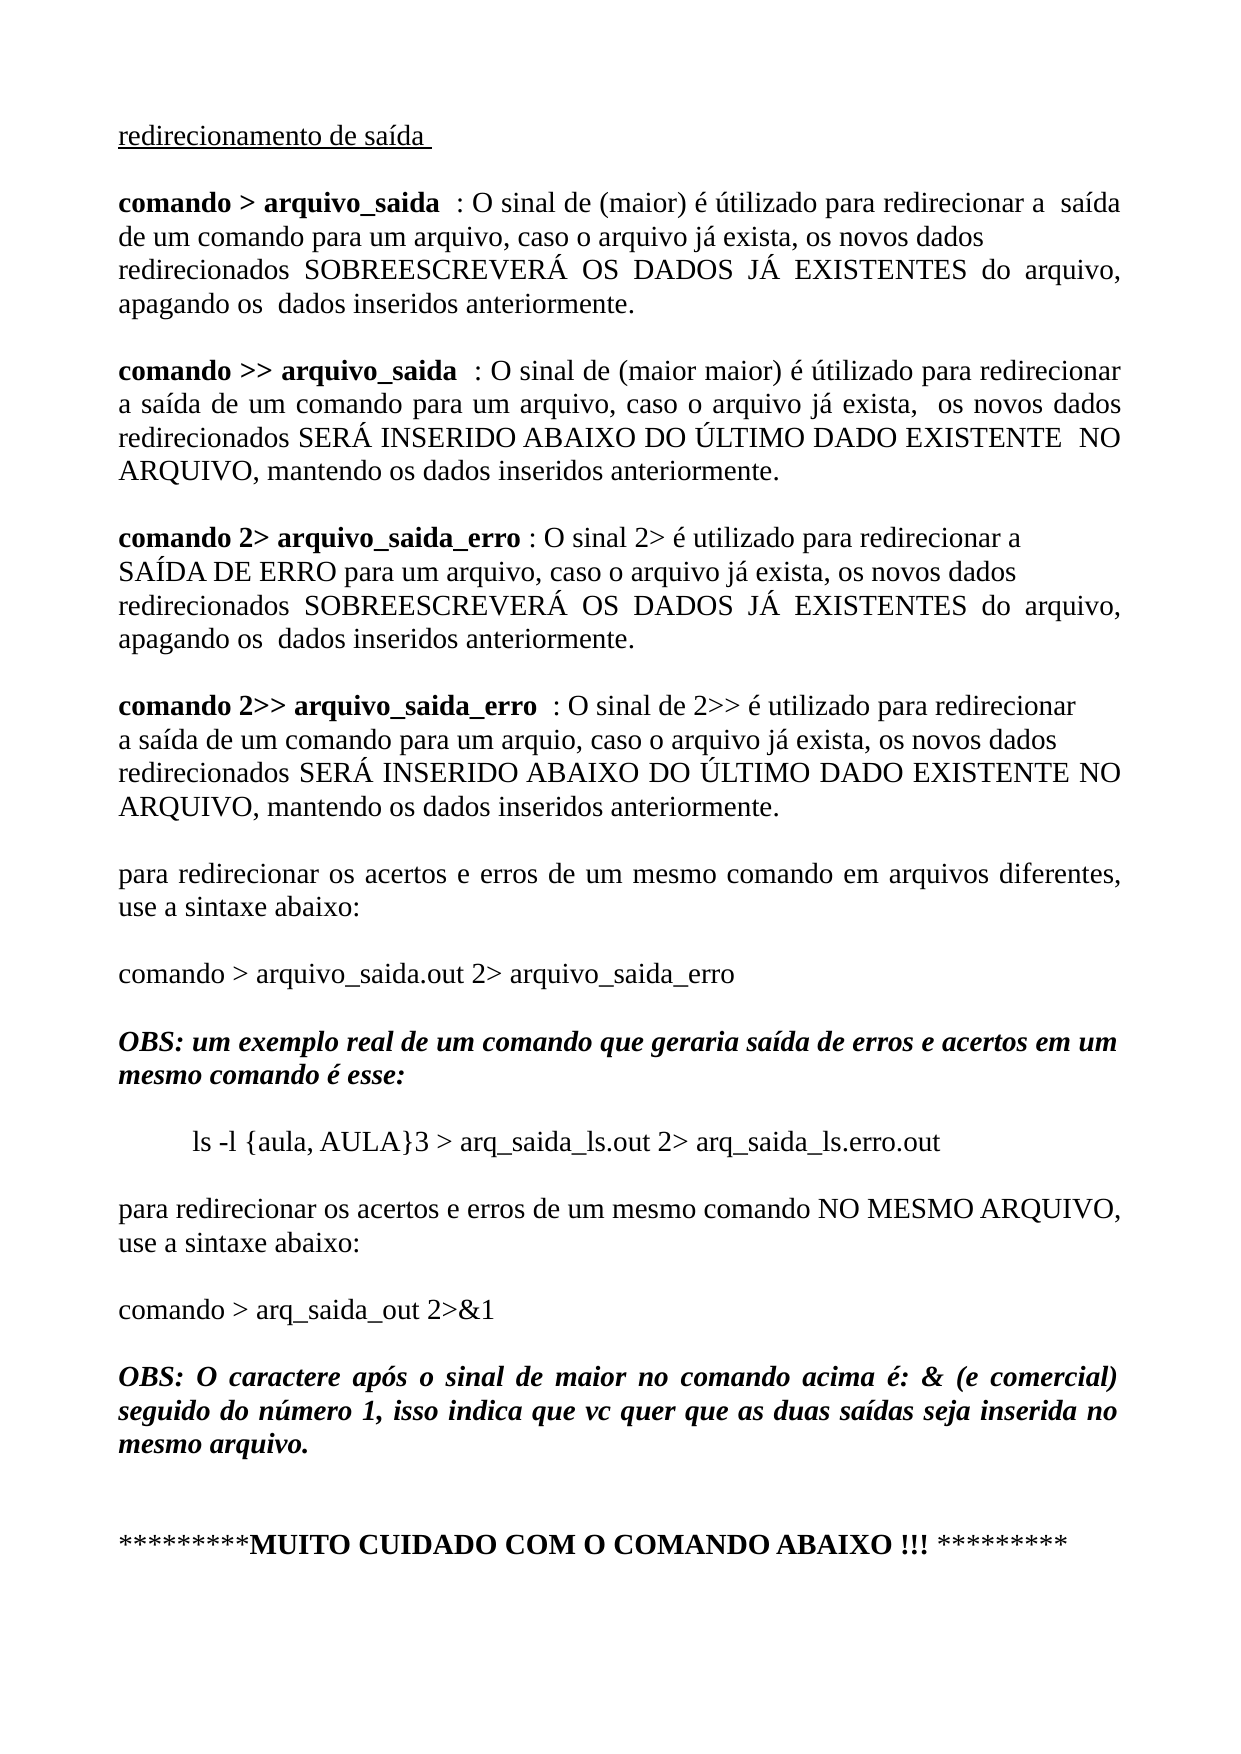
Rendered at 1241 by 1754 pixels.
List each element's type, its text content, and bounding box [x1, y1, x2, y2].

text comando >> arquivo_saida : O sinal de (maior maior) é útilizado para redirecionar a saída de um comando para um arquivo, caso o arquivo já exista, os novos dados redirecionados SERÁ INSERIDO ABAIXO DO ÚLTIMO DADO EXISTENTE NO ARQUIVO, mantendo os dados inseridos anteriormente. [118, 353, 1122, 487]
text OBS: O caractere após o sinal de maior no comando acima é: & (e comercial) seguido do número 1, isso indica que vc quer que as duas saídas seja inserida no mesmo arquivo. [118, 1359, 1122, 1460]
text SAÍDA DE ERRO para um arquivo, caso o arquivo já exista, os novos dados [118, 554, 1122, 588]
text OBS: um exemplo real de um comando que geraria saída de erros e acertos em um mesmo comando é esse: [118, 1024, 1122, 1091]
text para redirecionar os acertos e erros de um mesmo comando NO MESMO ARQUIVO, use a sintaxe abaixo: [118, 1191, 1122, 1258]
text a saída de um comando para um arquio, caso o arquivo já exista, os novos dados [118, 722, 1122, 755]
text comando > arquivo_saida.out 2> arquivo_saida_erro [118, 957, 1122, 990]
text comando 2> arquivo_saida_erro : O sinal 2> é utilizado para redirecionar a [118, 521, 1122, 554]
text redirecionados SERÁ INSERIDO ABAIXO DO ÚLTIMO DADO EXISTENTE NO ARQUIVO, mantendo os dados inseridos anteriormente. [118, 755, 1122, 822]
text ls -l {aula, AULA}3 > arq_saida_ls.out 2> arq_saida_ls.erro.out [118, 1124, 1122, 1158]
text comando 2>> arquivo_saida_erro : O sinal de 2>> é utilizado para redirecionar [118, 688, 1122, 722]
text redirecionados SOBREESCREVERÁ OS DADOS JÁ EXISTENTES do arquivo, apagando os dados inseridos anteriormente. [118, 252, 1122, 319]
text comando > arquivo_saida : O sinal de (maior) é útilizado para redirecionar a saída de um comando para um arquivo, caso o arquivo já exista, os novos dados [118, 185, 1122, 252]
text para redirecionar os acertos e erros de um mesmo comando em arquivos diferentes, use a sintaxe abaixo: [118, 856, 1122, 923]
text *********MUITO CUIDADO COM O COMANDO ABAIXO !!! ********* [118, 1527, 1122, 1560]
text redirecionamento de saída [118, 118, 1122, 152]
text redirecionados SOBREESCREVERÁ OS DADOS JÁ EXISTENTES do arquivo, apagando os dados inseridos anteriormente. [118, 588, 1122, 655]
text comando > arq_saida_out 2>&1 [118, 1292, 1122, 1326]
